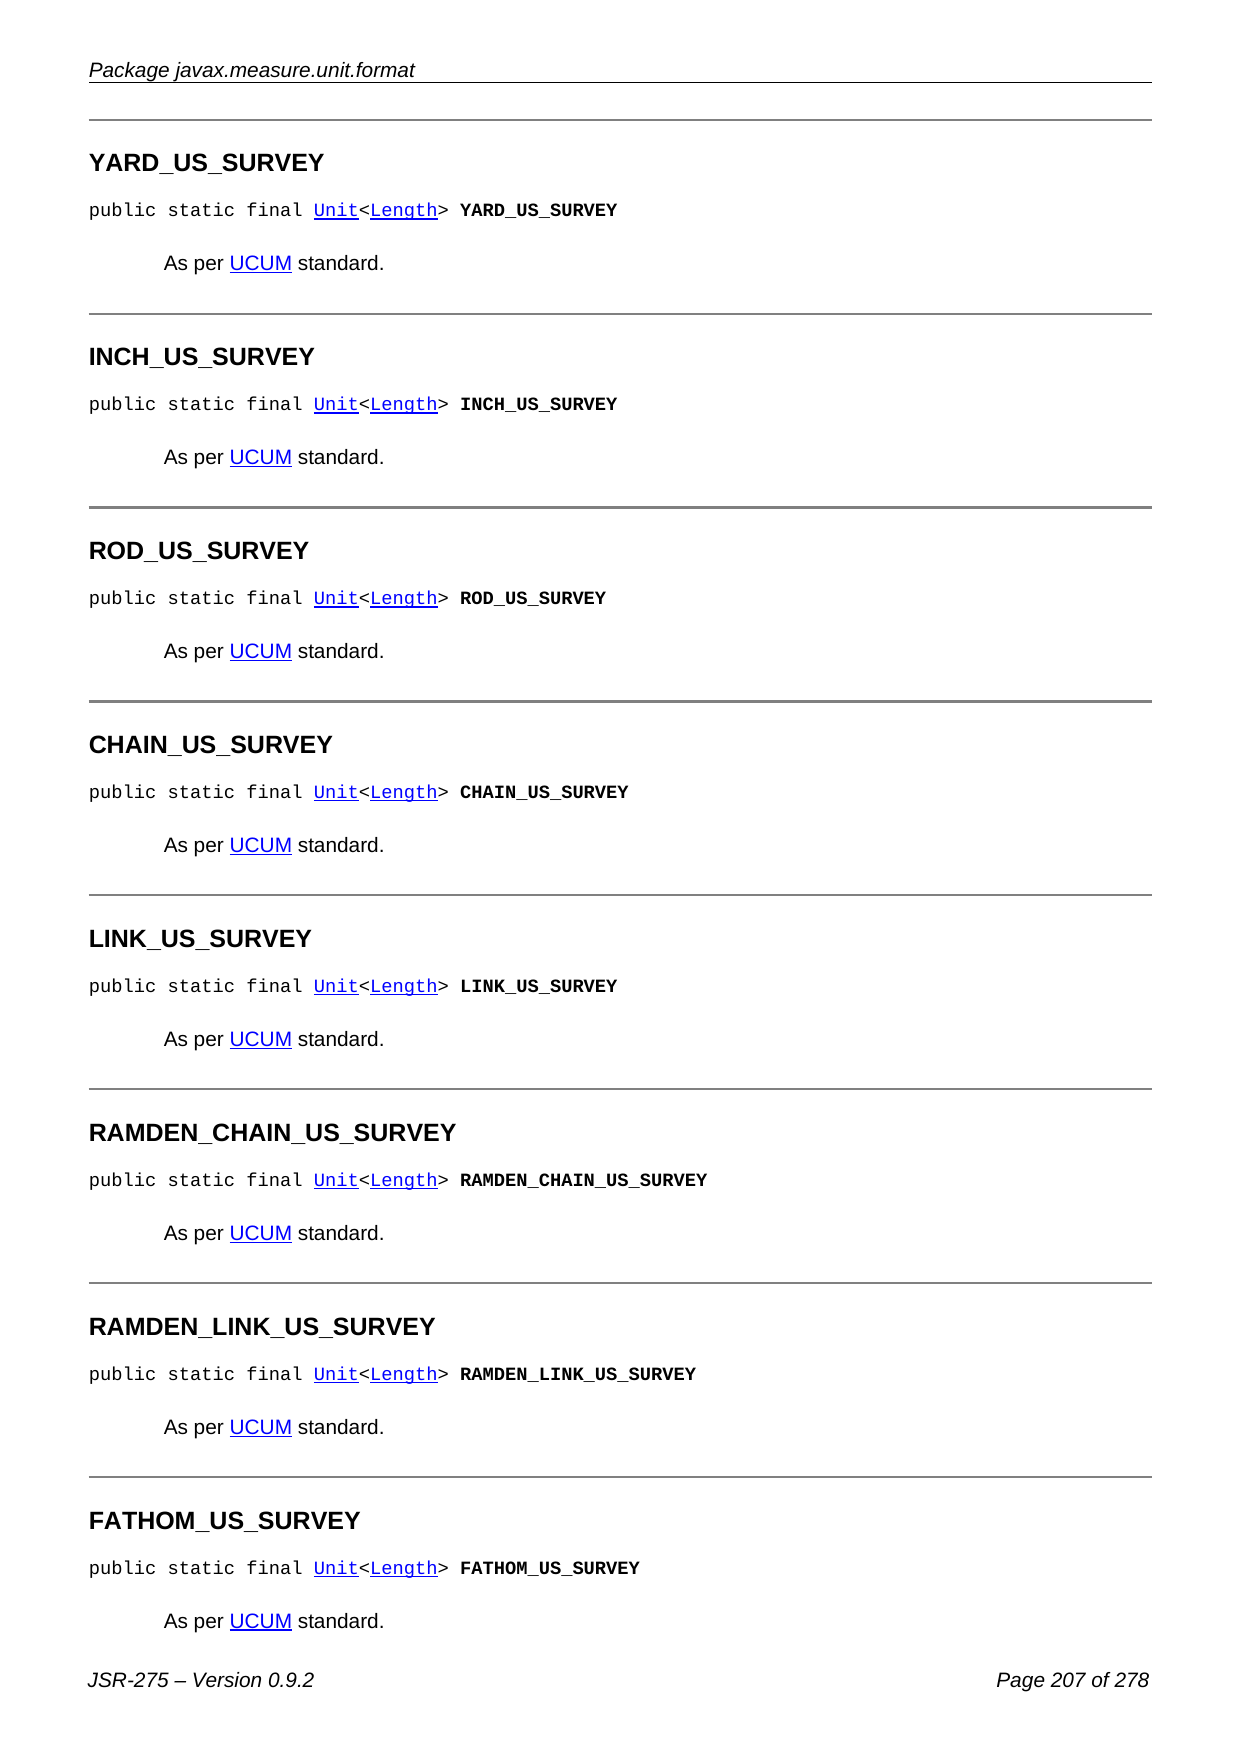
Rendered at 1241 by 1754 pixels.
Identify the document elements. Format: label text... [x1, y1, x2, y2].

text As per UCUM standard. [163, 639, 1152, 663]
text public static final Unit<Length> ROD_US_SURVEY [88, 589, 1152, 610]
subtitle LINK_US_SURVEY [88, 925, 1152, 953]
text public static final Unit<Length> CHAIN_US_SURVEY [88, 783, 1152, 804]
subtitle CHAIN_US_SURVEY [88, 731, 1152, 759]
text public static final Unit<Length> FATHOM_US_SURVEY [88, 1559, 1152, 1580]
subtitle RAMDEN_LINK_US_SURVEY [88, 1313, 1152, 1341]
text As per UCUM standard. [163, 1415, 1152, 1438]
subtitle YARD_US_SURVEY [88, 149, 1152, 177]
subtitle FATHOM_US_SURVEY [88, 1507, 1152, 1534]
text As per UCUM standard. [163, 833, 1152, 857]
subtitle INCH_US_SURVEY [88, 343, 1152, 371]
text public static final Unit<Length> INCH_US_SURVEY [88, 395, 1152, 416]
text public static final Unit<Length> YARD_US_SURVEY [88, 201, 1152, 222]
text public static final Unit<Length> RAMDEN_LINK_US_SURVEY [88, 1365, 1152, 1386]
text As per UCUM standard. [163, 251, 1152, 275]
text public static final Unit<Length> RAMDEN_CHAIN_US_SURVEY [88, 1171, 1152, 1192]
text As per UCUM standard. [163, 1609, 1152, 1632]
subtitle RAMDEN_CHAIN_US_SURVEY [88, 1119, 1152, 1147]
text As per UCUM standard. [163, 445, 1152, 469]
subtitle ROD_US_SURVEY [88, 537, 1152, 565]
text public static final Unit<Length> LINK_US_SURVEY [88, 977, 1152, 998]
text As per UCUM standard. [163, 1221, 1152, 1244]
text As per UCUM standard. [163, 1027, 1152, 1051]
